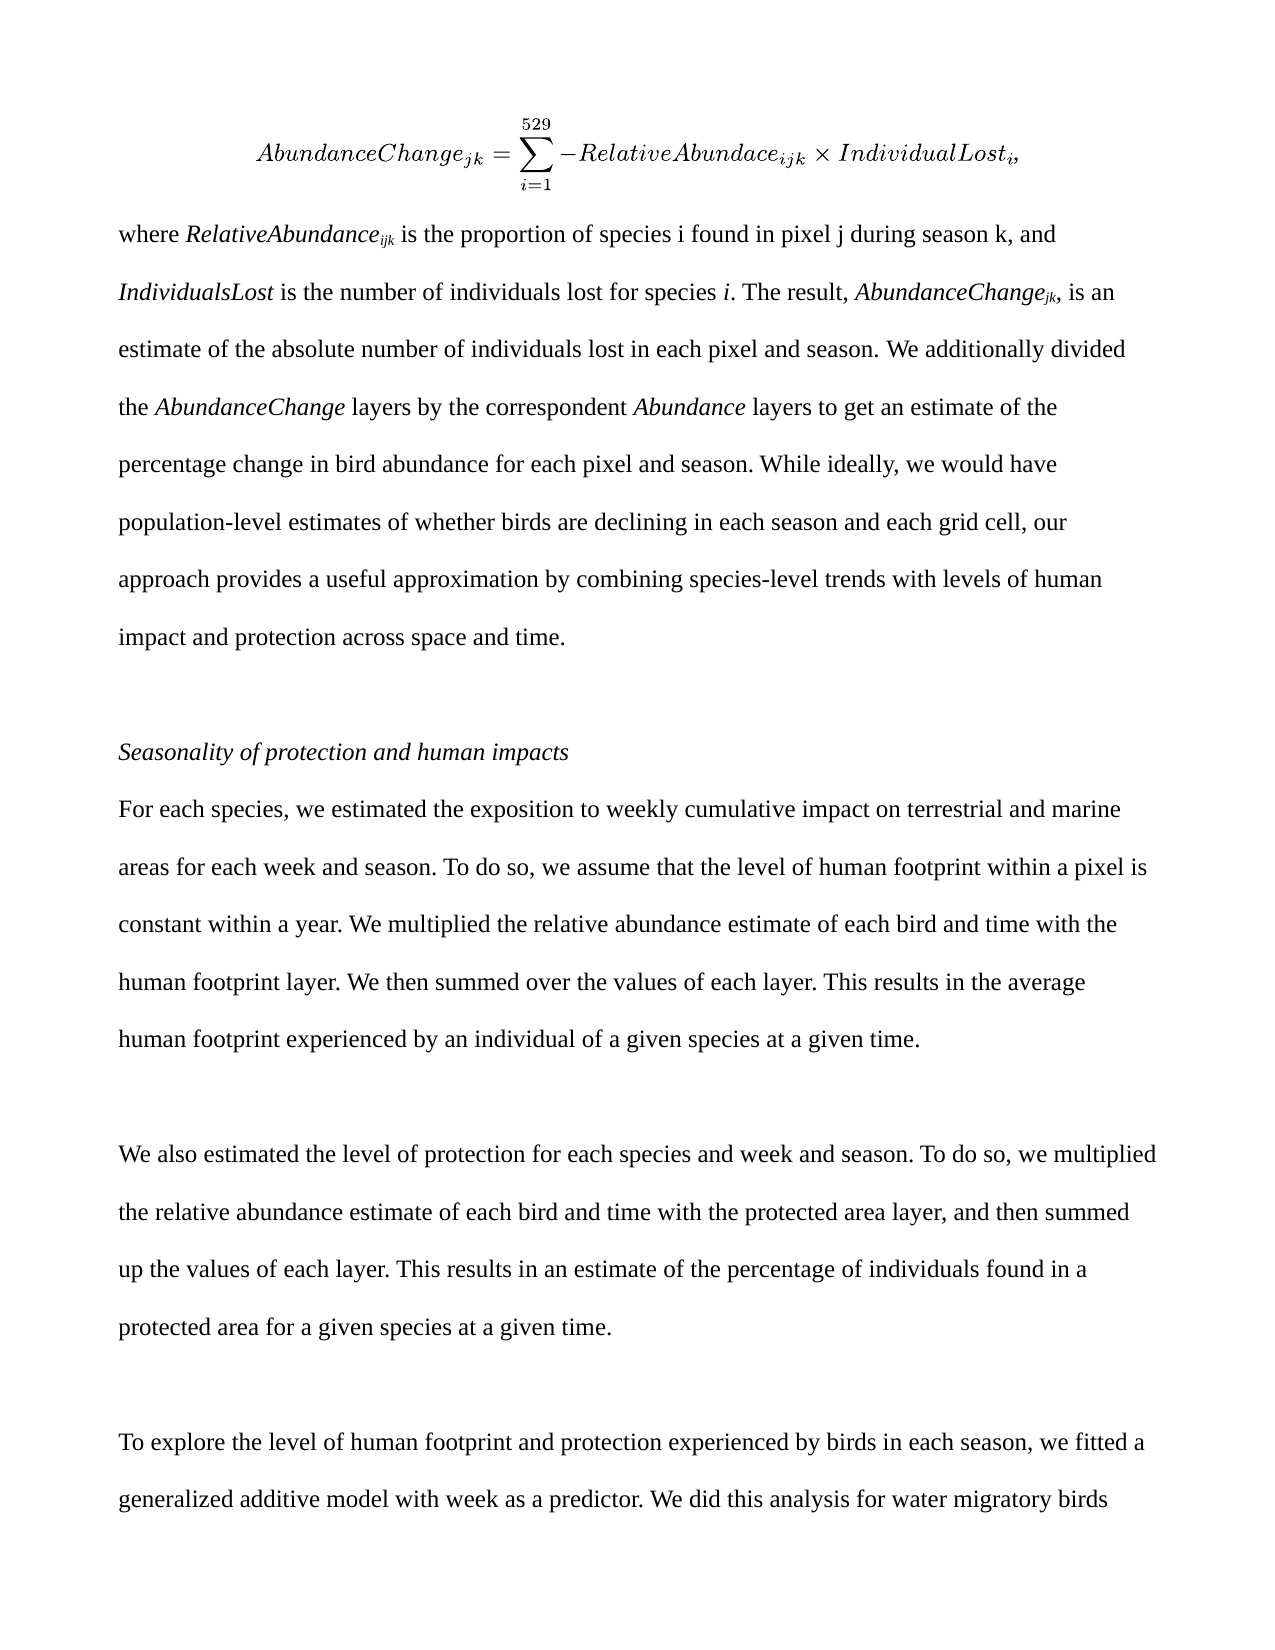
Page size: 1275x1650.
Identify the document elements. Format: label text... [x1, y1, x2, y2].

text We also estimated the level of protection for each species and week and season. To do so, we multiplied the relative abundance estimate of each bird and time with the protected area layer, and then summed up the values of each layer. This results in an estimate of the percentage of individuals found in a protected area for a given species at a given time. [118, 1139, 1157, 1341]
text , [549, 118, 1157, 191]
text For each species, we estimated the exposition to weekly cumulative impact on terrestrial and marine areas for each week and season. To do so, we assume that the level of human footprint within a pixel is constant within a year. We multiplied the relative abundance estimate of each bird and time with the human footprint layer. We then summed over the values of each layer. This results in the average human footprint experienced by an individual of a given species at a given time. [118, 794, 1157, 1053]
text [118, 118, 523, 191]
text To explore the level of human footprint and protection experienced by birds in each season, we fitted a generalized additive model with week as a predictor. We did this analysis for water migratory birds [118, 1427, 1157, 1513]
text Seasonality of protection and human impacts [118, 737, 1157, 766]
text where RelativeAbundanceijk is the proportion of species i found in pixel j during season k, and IndividualsLost is the number of individuals lost for species i. The result, AbundanceChangejk, is an estimate of the absolute number of individuals lost in each pixel and season. We additionally divided the AbundanceChange layers by the correspondent Abundance layers to get an estimate of the percentage change in bird abundance for each pixel and season. While ideally, we would have population-level estimates of whether birds are declining in each season and each grid cell, our approach provides a useful approximation by combining species-level trends with levels of human impact and protection across space and time. [118, 219, 1157, 651]
